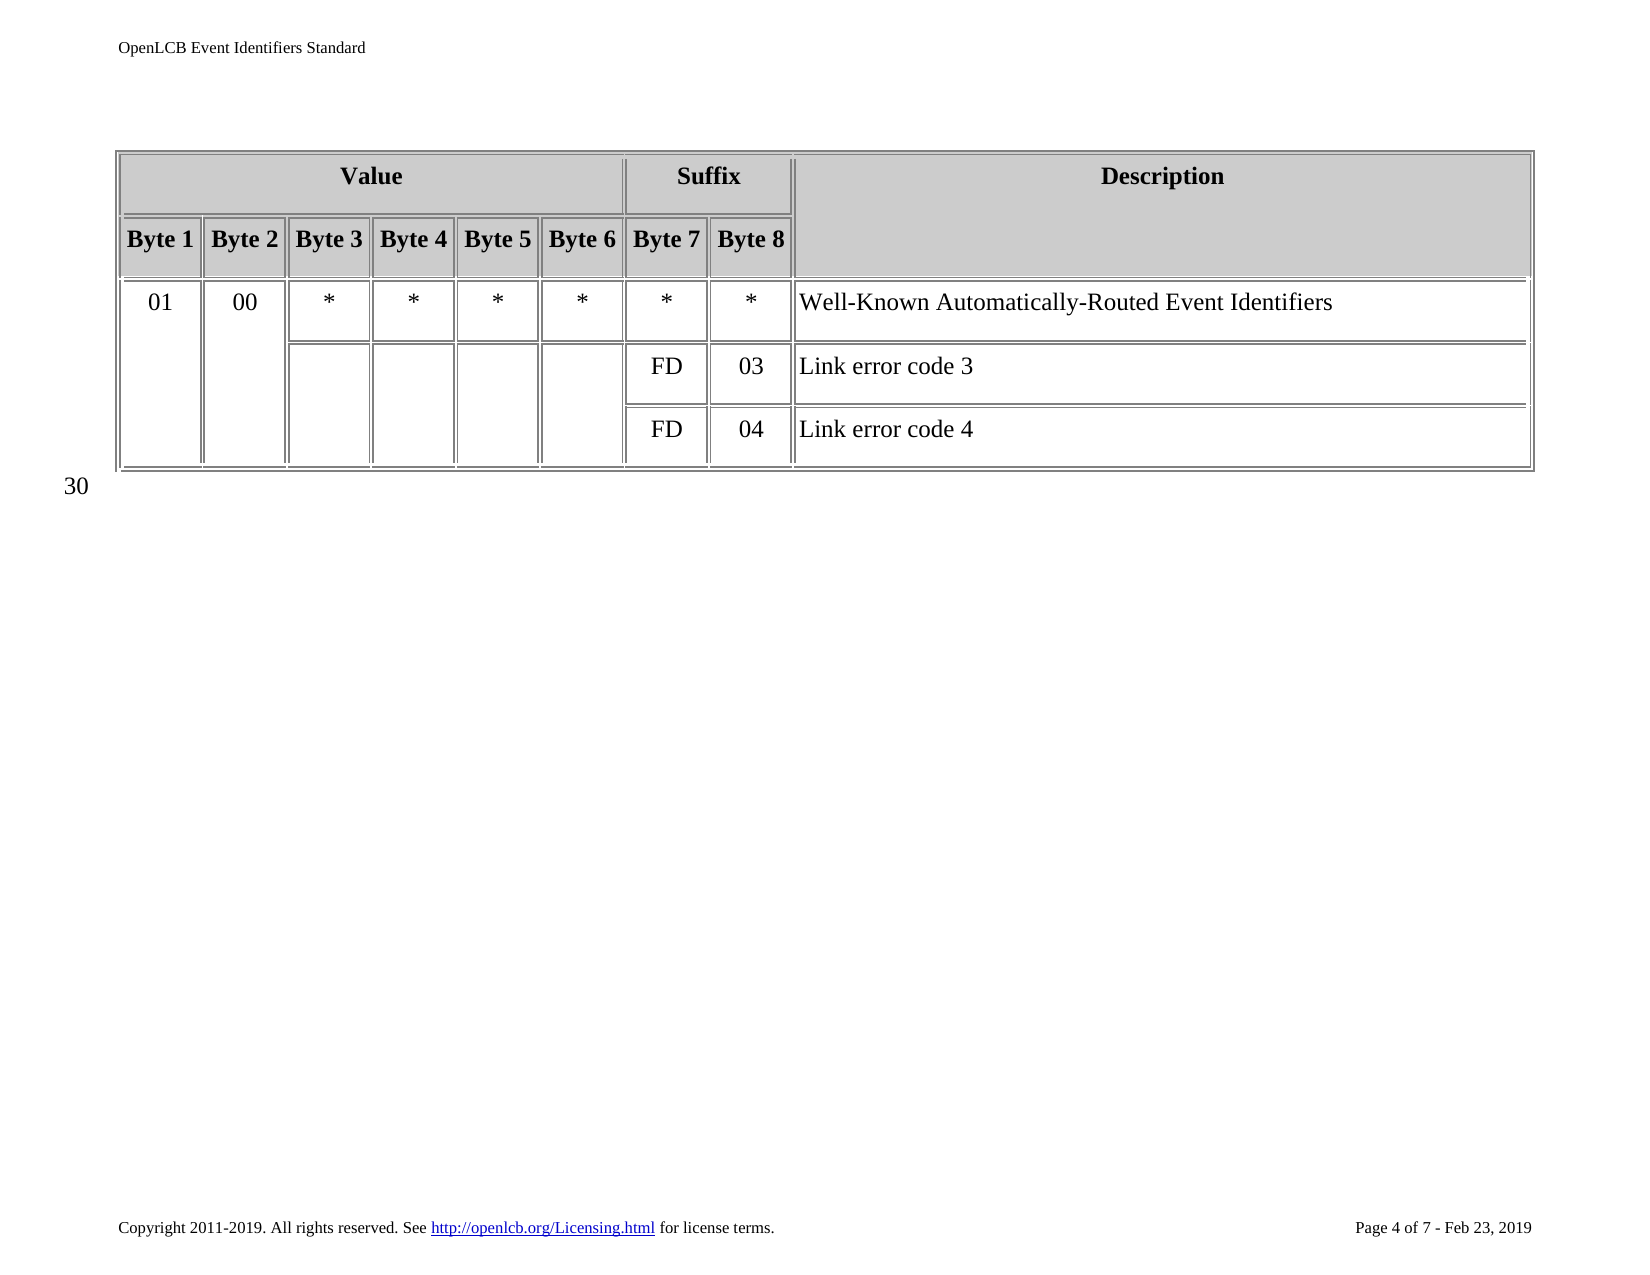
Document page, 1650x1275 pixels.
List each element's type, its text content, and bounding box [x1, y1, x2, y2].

table_cell Byte 3 [290, 219, 369, 276]
table_cell Well-Known Automatically-Routed Event Identifiers [793, 276, 1532, 340]
table_cell Byte 5 [458, 219, 537, 276]
table_cell [540, 344, 624, 466]
table_cell 01 [118, 276, 202, 466]
table_cell Byte 6 [543, 219, 622, 276]
table_cell 03 [711, 345, 790, 403]
table_cell 00 [203, 276, 287, 466]
table_cell * [711, 282, 790, 340]
table_cell Byte 8 [711, 219, 790, 276]
table_cell 04 [709, 403, 793, 466]
table_cell FD [627, 345, 706, 403]
table_header Description [793, 152, 1532, 276]
table_cell Byte 1 [118, 213, 202, 276]
table_cell * [627, 282, 706, 340]
table_cell * [374, 282, 453, 340]
table_header Value [121, 155, 624, 213]
table_cell * [543, 282, 622, 340]
table_cell Link error code 4 [793, 403, 1532, 466]
table_header Suffix [624, 152, 793, 213]
table_cell [456, 340, 540, 466]
table_cell FD [624, 403, 709, 466]
table_cell Byte 7 [627, 219, 706, 276]
table_cell Byte 4 [374, 219, 453, 276]
table_cell Link error code 3 [793, 340, 1532, 403]
table_cell * [290, 282, 369, 340]
table_cell [287, 340, 371, 466]
table_cell Byte 2 [205, 219, 284, 276]
table_cell * [458, 282, 537, 340]
table_cell [371, 340, 456, 466]
